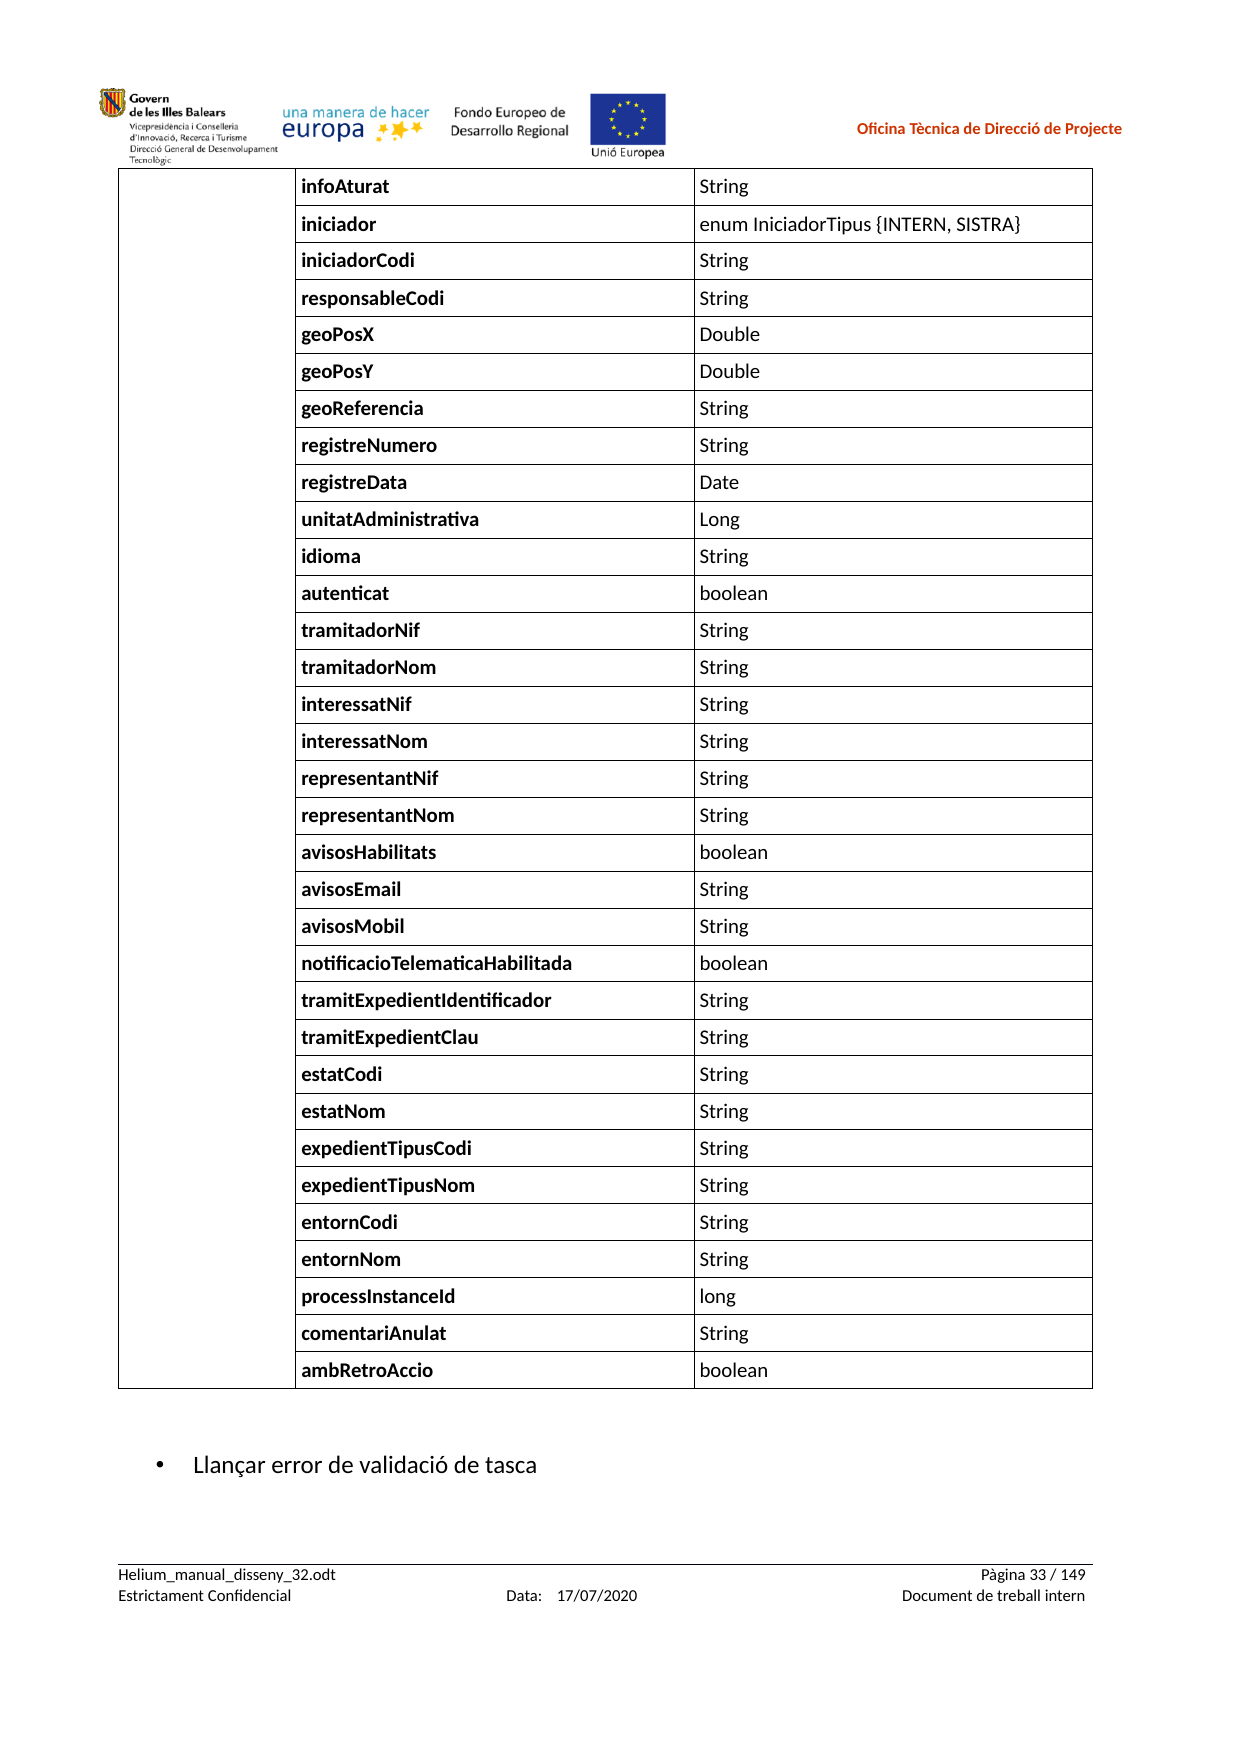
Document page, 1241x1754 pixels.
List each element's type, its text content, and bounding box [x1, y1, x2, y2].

table_cell entornNom [296, 1241, 694, 1277]
table_cell expedientTipusNom [296, 1167, 694, 1203]
table_cell String [695, 798, 1092, 833]
table_cell Double [695, 317, 1092, 353]
table_cell tramitExpedientClau [296, 1020, 694, 1055]
table_cell String [695, 687, 1092, 723]
table_cell String [695, 761, 1092, 797]
table_cell representantNif [296, 761, 694, 797]
table_cell String [695, 1020, 1092, 1055]
table_cell String [695, 1315, 1092, 1351]
table_cell String [695, 613, 1092, 649]
table_cell geoPosX [296, 317, 694, 353]
table_cell String [695, 909, 1092, 944]
picture [99, 87, 668, 166]
table_cell tramitadorNif [296, 613, 694, 649]
table_cell processInstanceId [296, 1278, 694, 1314]
table_cell Date [695, 465, 1092, 501]
table_cell iniciadorCodi [296, 243, 694, 279]
table_cell String [695, 243, 1092, 279]
table_cell geoPosY [296, 354, 694, 390]
table_cell tramitadorNom [296, 650, 694, 686]
table_cell boolean [695, 576, 1092, 612]
list Llançar error de validació de tasca [156, 1449, 1122, 1480]
table_cell interessatNom [296, 724, 694, 759]
table_cell enum IniciadorTipus {INTERN, SISTRA} [695, 206, 1092, 242]
table_cell responsableCodi [296, 280, 694, 316]
table_cell long [695, 1278, 1092, 1314]
table_cell registreData [296, 465, 694, 501]
table_cell String [695, 169, 1092, 205]
table_cell ambRetroAccio [296, 1352, 694, 1388]
table_cell boolean [695, 835, 1092, 871]
table_cell String [695, 724, 1092, 759]
table_cell unitatAdministrativa [296, 502, 694, 538]
table_cell notificacioTelematicaHabilitada [296, 946, 694, 981]
table_cell comentariAnulat [296, 1315, 694, 1351]
table_cell String [695, 1204, 1092, 1240]
table_cell estatNom [296, 1094, 694, 1129]
table_cell entornCodi [296, 1204, 694, 1240]
table_cell avisosMobil [296, 909, 694, 944]
table_cell boolean [695, 1352, 1092, 1388]
table_cell String [695, 872, 1092, 907]
table_cell String [695, 428, 1092, 464]
table_cell infoAturat [296, 169, 694, 205]
table_cell Double [695, 354, 1092, 390]
table_cell String [695, 280, 1092, 316]
table_cell String [695, 391, 1092, 427]
table_cell String [695, 1167, 1092, 1203]
table_cell boolean [695, 946, 1092, 981]
table_cell registreNumero [296, 428, 694, 464]
table_cell interessatNif [296, 687, 694, 723]
table_cell avisosEmail [296, 872, 694, 907]
table_cell avisosHabilitats [296, 835, 694, 871]
table_cell String [695, 1241, 1092, 1277]
table_cell idioma [296, 539, 694, 575]
table_cell tramitExpedientIdentificador [296, 982, 694, 1018]
table_cell iniciador [296, 206, 694, 242]
table_cell expedientTipusCodi [296, 1130, 694, 1166]
table_cell String [695, 539, 1092, 575]
table_cell [119, 169, 295, 1388]
table_cell Long [695, 502, 1092, 538]
table_cell String [695, 1130, 1092, 1166]
table_cell String [695, 1094, 1092, 1129]
table_cell estatCodi [296, 1056, 694, 1092]
table_cell String [695, 1056, 1092, 1092]
table_cell String [695, 982, 1092, 1018]
table_cell geoReferencia [296, 391, 694, 427]
table_cell representantNom [296, 798, 694, 833]
table_cell String [695, 650, 1092, 686]
table_cell autenticat [296, 576, 694, 612]
